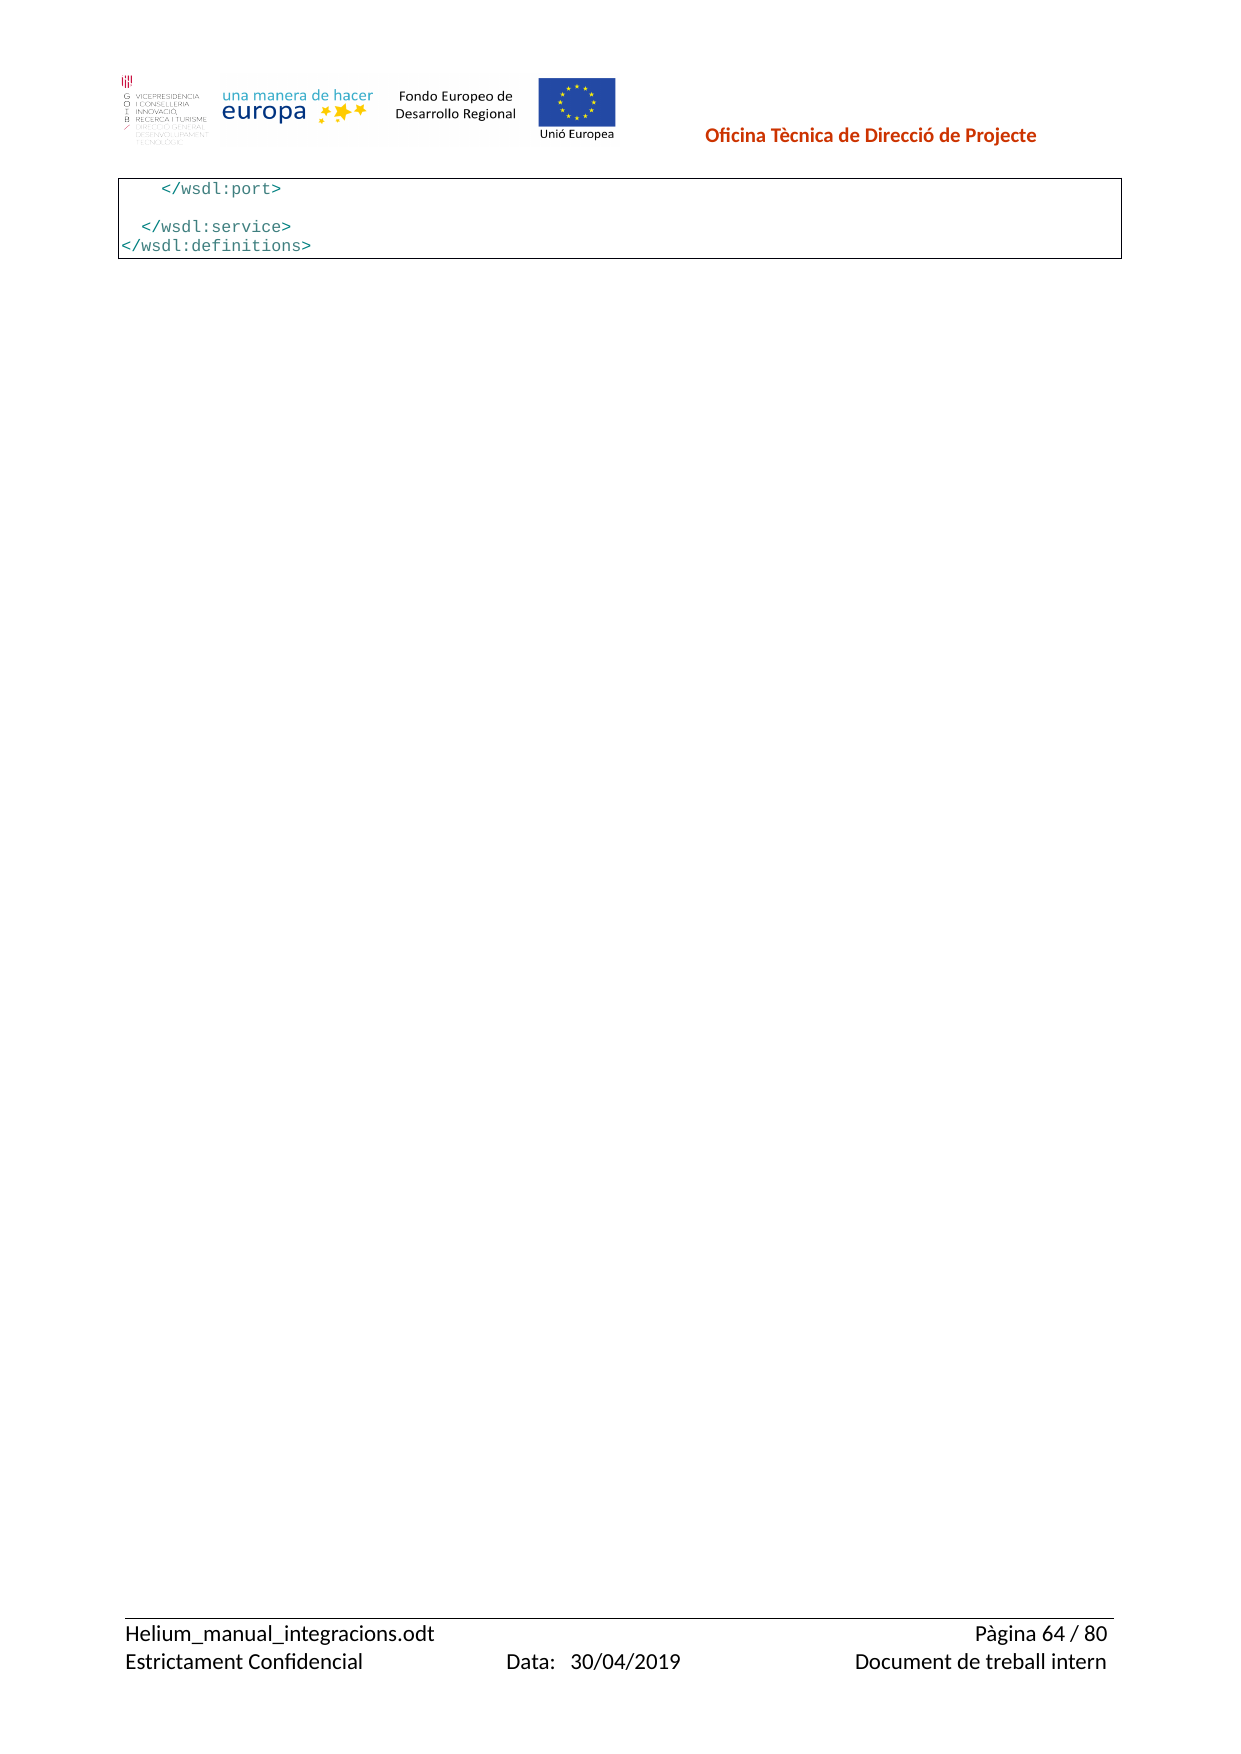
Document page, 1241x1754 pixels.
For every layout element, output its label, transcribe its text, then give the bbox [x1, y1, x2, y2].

picture [219, 73, 621, 147]
text </wsdl:service> [119, 215, 1121, 234]
text </wsdl:definitions> [119, 234, 1121, 258]
picture [118, 73, 213, 147]
text </wsdl:port> [119, 179, 1121, 200]
